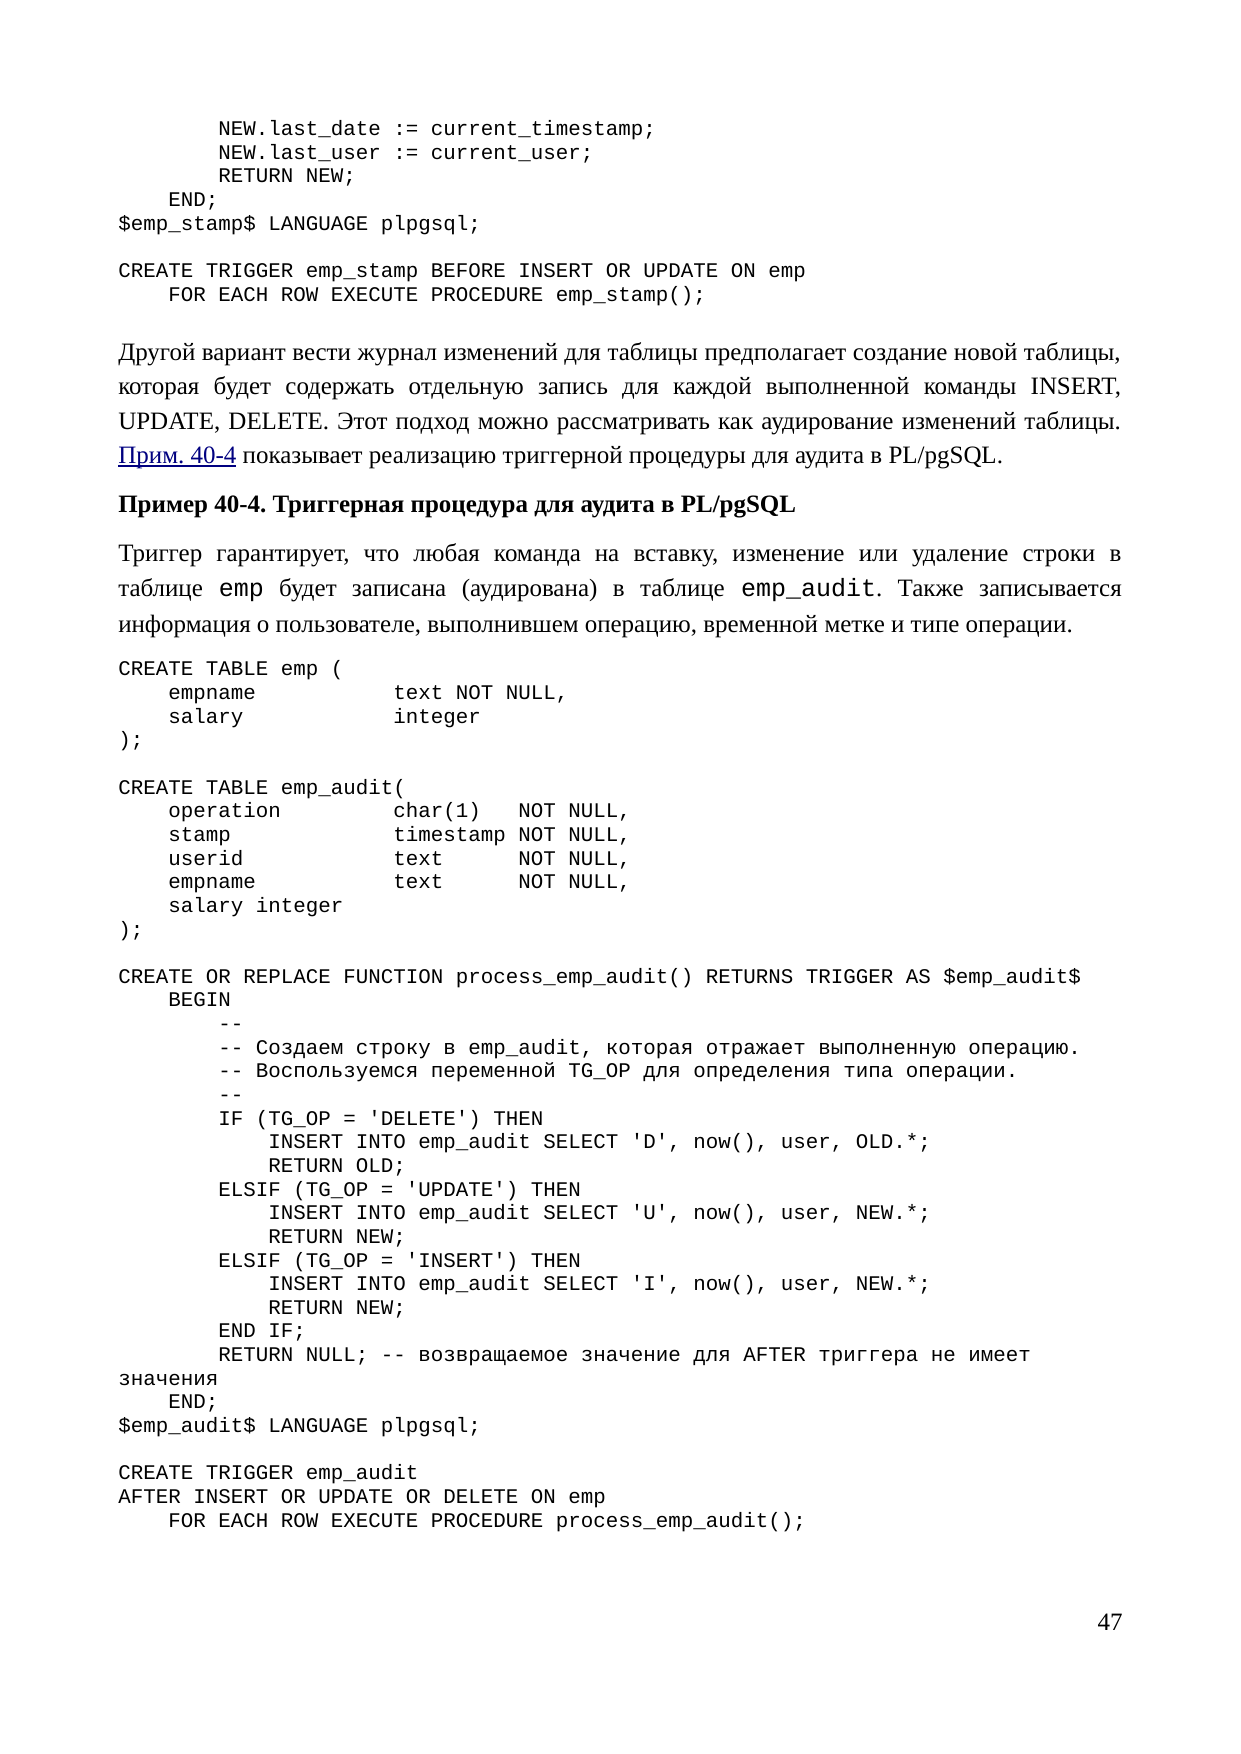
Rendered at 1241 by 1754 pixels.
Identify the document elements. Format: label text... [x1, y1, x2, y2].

text AFTER INSERT OR UPDATE OR DELETE ON emp [118, 1486, 1122, 1510]
text CREATE TRIGGER emp_stamp BEFORE INSERT OR UPDATE ON emp [118, 260, 1122, 284]
text ELSIF (TG_OP = 'UPDATE') THEN [118, 1179, 1122, 1202]
text $emp_stamp$ LANGUAGE plpgsql; [118, 213, 1122, 236]
text Другой вариант вести журнал изменений для таблицы предполагает создание новой таблицы, которая будет содержать отдельную запись для каждой выполненной команды INSERT, UPDATE, DELETE. Этот подход можно рассматривать как аудирование изменений таблицы. Прим. 40-4 показывает реализацию триггерной процедуры для аудита в PL/pgSQL. [118, 337, 1122, 469]
text FOR EACH ROW EXECUTE PROCEDURE process_emp_audit(); [118, 1510, 1122, 1533]
text RETURN NULL; -- возвращаемое значение для AFTER триггера не имеет значения [118, 1344, 1122, 1391]
text -- [118, 1013, 1122, 1037]
text INSERT INTO emp_audit SELECT 'I', now(), user, NEW.*; [118, 1273, 1122, 1297]
text salary integer [118, 895, 1122, 918]
text -- Создаем строку в emp_audit, которая отражает выполненную операцию. [118, 1037, 1122, 1060]
text Пример 40-4. Триггерная процедура для аудита в PL/pgSQL [118, 489, 1122, 518]
text empname text NOT NULL, [118, 871, 1122, 895]
text $emp_audit$ LANGUAGE plpgsql; [118, 1415, 1122, 1439]
text stamp timestamp NOT NULL, [118, 824, 1122, 848]
text salary integer [118, 706, 1122, 729]
text -- [118, 1084, 1122, 1108]
text RETURN OLD; [118, 1155, 1122, 1179]
text END IF; [118, 1321, 1122, 1344]
text CREATE TABLE emp_audit( [118, 777, 1122, 800]
text empname text NOT NULL, [118, 682, 1122, 706]
text Триггер гарантирует, что любая команда на вставку, изменение или удаление строки в таблице emp будет записана (аудирована) в таблице emp_audit. Также записывается информация о пользователе, выполнившем операцию, временной метке и типе операции. [118, 538, 1122, 638]
text CREATE TRIGGER emp_audit [118, 1462, 1122, 1486]
text ); [118, 729, 1122, 753]
text RETURN NEW; [118, 1297, 1122, 1321]
text -- Воспользуемся переменной TG_OP для определения типа операции. [118, 1060, 1122, 1084]
text ); [118, 918, 1122, 942]
text CREATE OR REPLACE FUNCTION process_emp_audit() RETURNS TRIGGER AS $emp_audit$ [118, 966, 1122, 989]
text NEW.last_date := current_timestamp; [118, 118, 1122, 142]
text IF (TG_OP = 'DELETE') THEN [118, 1108, 1122, 1131]
text userid text NOT NULL, [118, 848, 1122, 871]
text INSERT INTO emp_audit SELECT 'D', now(), user, OLD.*; [118, 1131, 1122, 1155]
text RETURN NEW; [118, 1226, 1122, 1249]
text ELSIF (TG_OP = 'INSERT') THEN [118, 1249, 1122, 1273]
text END; [118, 1391, 1122, 1415]
text RETURN NEW; [118, 165, 1122, 189]
text operation char(1) NOT NULL, [118, 800, 1122, 824]
text INSERT INTO emp_audit SELECT 'U', now(), user, NEW.*; [118, 1202, 1122, 1226]
text NEW.last_user := current_user; [118, 142, 1122, 165]
text BEGIN [118, 989, 1122, 1013]
text CREATE TABLE emp ( [118, 658, 1122, 682]
text END; [118, 189, 1122, 213]
text FOR EACH ROW EXECUTE PROCEDURE emp_stamp(); [118, 284, 1122, 307]
